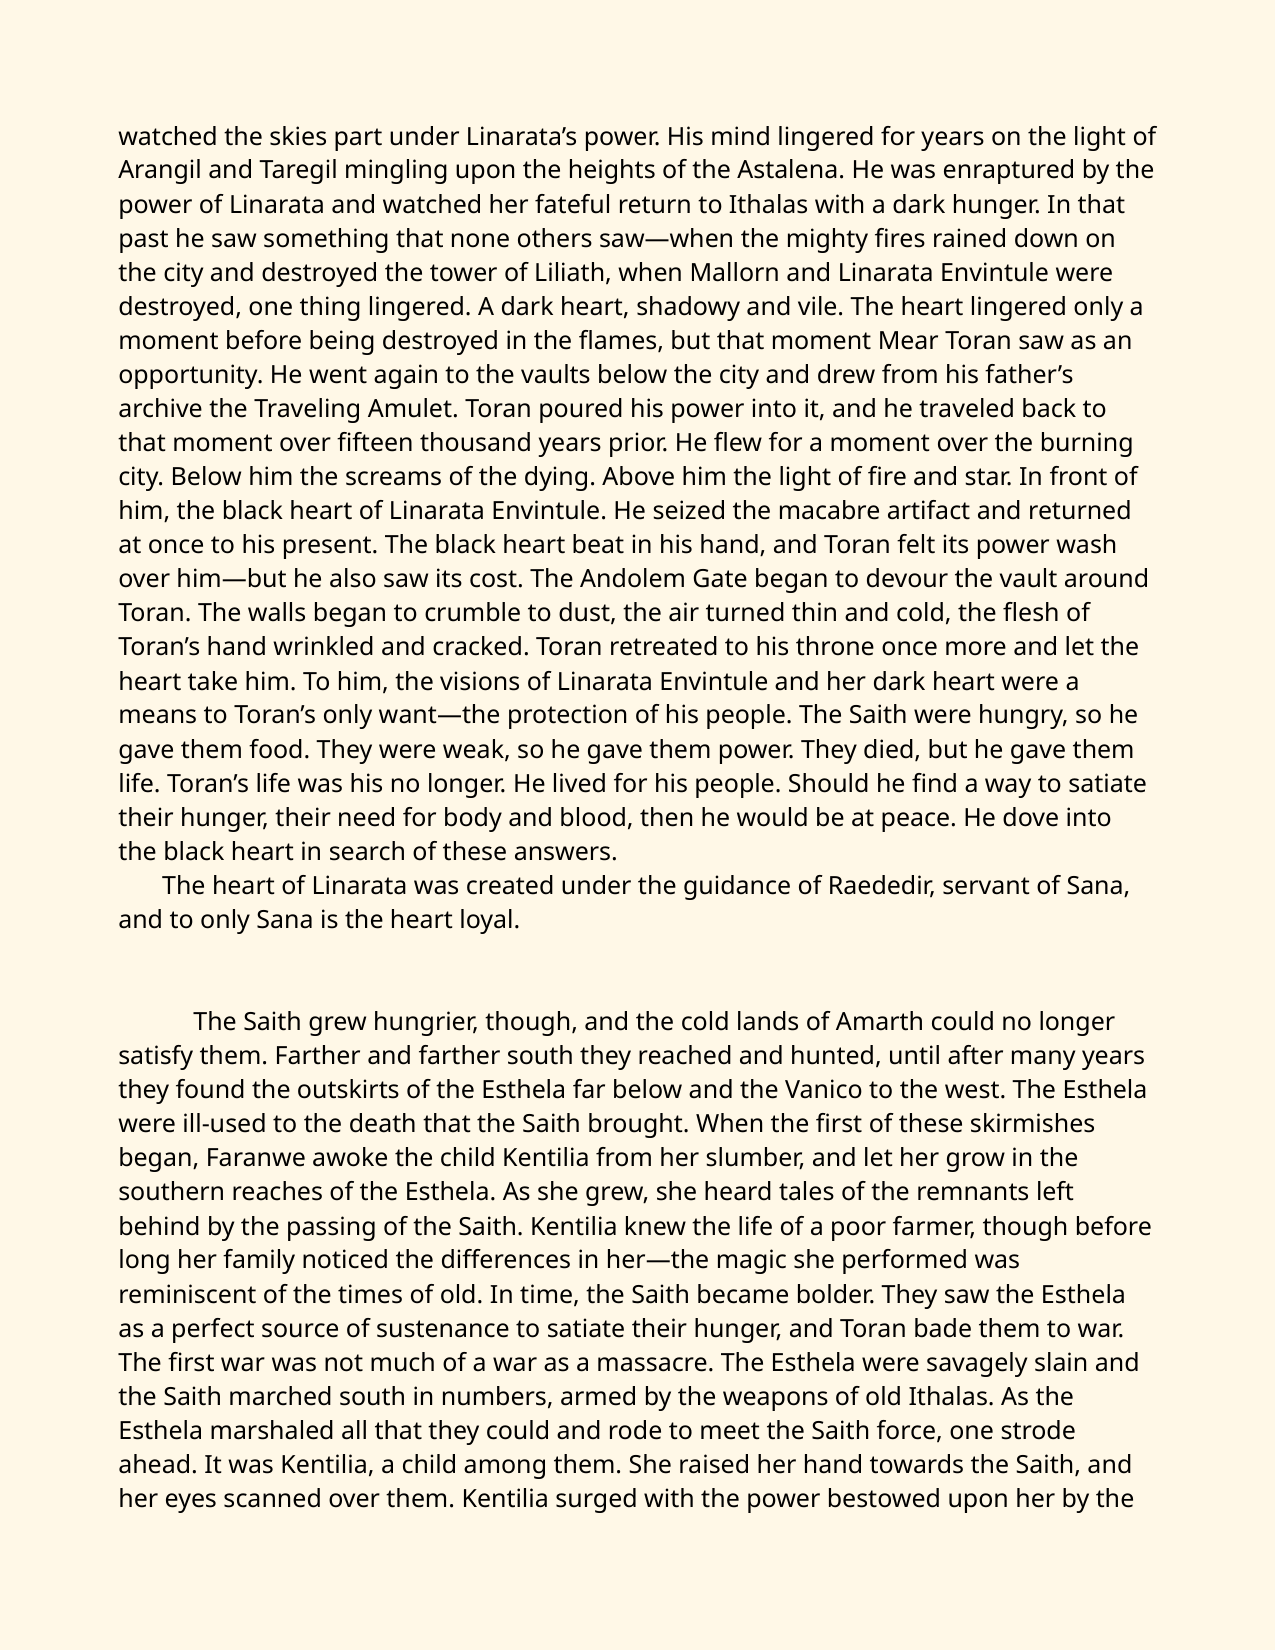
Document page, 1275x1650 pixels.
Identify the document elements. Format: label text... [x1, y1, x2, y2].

text The heart of Linarata was created under the guidance of Raededir, servant of Sana, and to only Sana is the heart loyal. [118, 867, 1157, 936]
text watched the skies part under Linarata’s power. His mind lingered for years on the light of Arangil and Taregil mingling upon the heights of the Astalena. He was enraptured by the power of Linarata and watched her fateful return to Ithalas with a dark hunger. In that past he saw something that none others saw—when the mighty fires rained down on the city and destroyed the tower of Liliath, when Mallorn and Linarata Envintule were destroyed, one thing lingered. A dark heart, shadowy and vile. The heart lingered only a moment before being destroyed in the flames, but that moment Mear Toran saw as an opportunity. He went again to the vaults below the city and drew from his father’s archive the Traveling Amulet. Toran poured his power into it, and he traveled back to that moment over fifteen thousand years prior. He flew for a moment over the burning city. Below him the screams of the dying. Above him the light of fire and star. In front of him, the black heart of Linarata Envintule. He seized the macabre artifact and returned at once to his present. The black heart beat in his hand, and Toran felt its power wash over him—but he also saw its cost. The Andolem Gate began to devour the vault around Toran. The walls began to crumble to dust, the air turned thin and cold, the flesh of Toran’s hand wrinkled and cracked. Toran retreated to his throne once more and let the heart take him. To him, the visions of Linarata Envintule and her dark heart were a means to Toran’s only want—the protection of his people. The Saith were hungry, so he gave them food. They were weak, so he gave them power. They died, but he gave them life. Toran’s life was his no longer. He lived for his people. Should he find a way to satiate their hunger, their need for body and blood, then he would be at peace. He dove into the black heart in search of these answers. [118, 118, 1157, 867]
text The Saith grew hungrier, though, and the cold lands of Amarth could no longer satisfy them. Farther and farther south they reached and hunted, until after many years they found the outskirts of the Esthela far below and the Vanico to the west. The Esthela were ill-used to the death that the Saith brought. When the first of these skirmishes began, Faranwe awoke the child Kentilia from her slumber, and let her grow in the southern reaches of the Esthela. As she grew, she heard tales of the remnants left behind by the passing of the Saith. Kentilia knew the life of a poor farmer, though before long her family noticed the differences in her—the magic she performed was reminiscent of the times of old. In time, the Saith became bolder. They saw the Esthela as a perfect source of sustenance to satiate their hunger, and Toran bade them to war. The first war was not much of a war as a massacre. The Esthela were savagely slain and the Saith marched south in numbers, armed by the weapons of old Ithalas. As the Esthela marshaled all that they could and rode to meet the Saith force, one strode ahead. It was Kentilia, a child among them. She raised her hand towards the Saith, and her eyes scanned over them. Kentilia surged with the power bestowed upon her by the [118, 1004, 1157, 1515]
